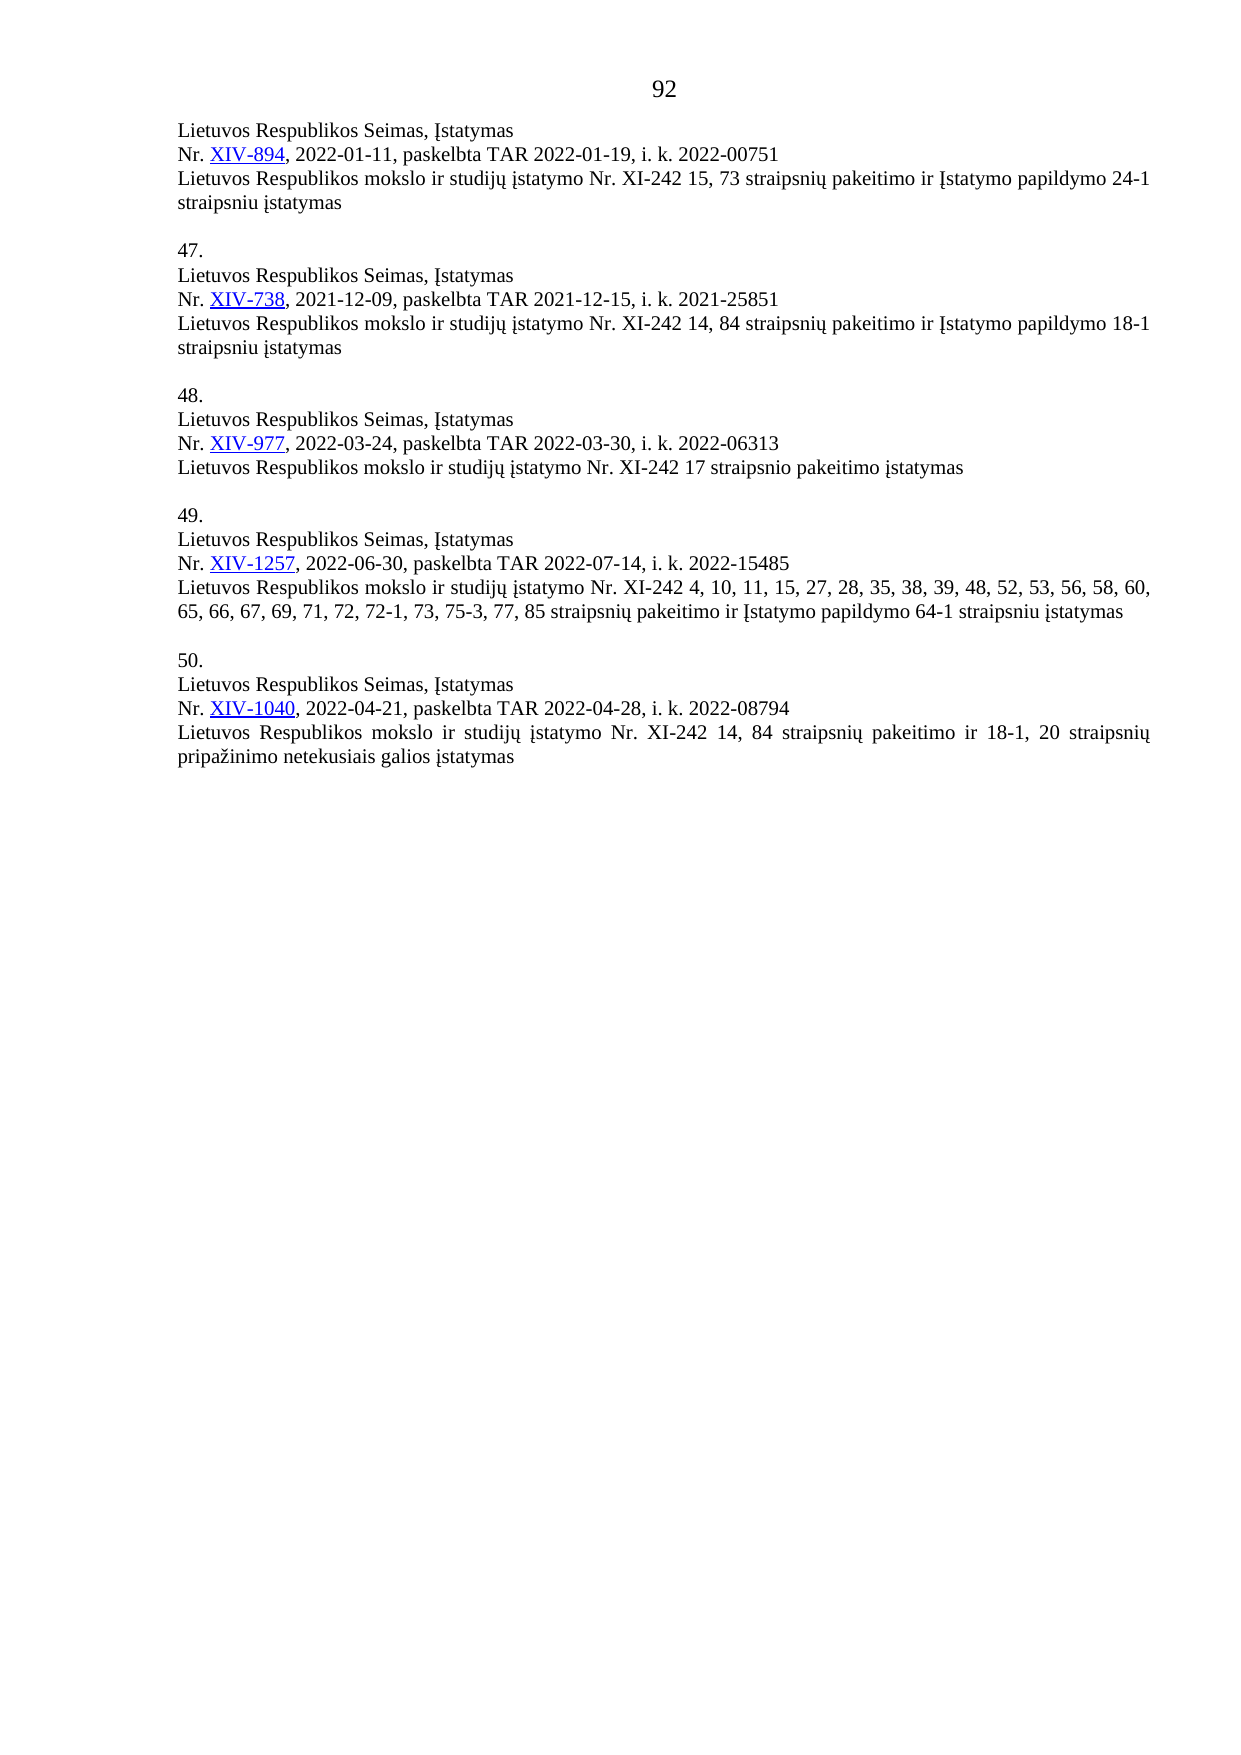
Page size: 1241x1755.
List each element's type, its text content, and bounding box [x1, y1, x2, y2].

text Lietuvos Respublikos mokslo ir studijų įstatymo Nr. XI-242 17 straipsnio pakeitimo įstatymas [177, 455, 1152, 479]
text Lietuvos Respublikos Seimas, Įstatymas [177, 672, 1152, 696]
text Lietuvos Respublikos mokslo ir studijų įstatymo Nr. XI-242 4, 10, 11, 15, 27, 28, 35, 38, 39, 48, 52, 53, 56, 58, 60, 65, 66, 67, 69, 71, 72, 72-1, 73, 75-3, 77, 85 straipsnių pakeitimo ir Įstatymo papildymo 64-1 straipsniu įstatymas [177, 575, 1152, 623]
text Lietuvos Respublikos Seimas, Įstatymas [177, 527, 1152, 551]
text Lietuvos Respublikos mokslo ir studijų įstatymo Nr. XI-242 14, 84 straipsnių pakeitimo ir Įstatymo papildymo 18-1 straipsniu įstatymas [177, 311, 1152, 359]
text 50. [177, 647, 1152, 672]
text 49. [177, 503, 1152, 527]
text Nr. XIV-1257, 2022-06-30, paskelbta TAR 2022-07-14, i. k. 2022-15485 [177, 551, 1152, 575]
text Nr. XIV-1040, 2022-04-21, paskelbta TAR 2022-04-28, i. k. 2022-08794 [177, 696, 1152, 720]
text Lietuvos Respublikos Seimas, Įstatymas [177, 118, 1152, 142]
text Nr. XIV-738, 2021-12-09, paskelbta TAR 2021-12-15, i. k. 2021-25851 [177, 287, 1152, 311]
text Lietuvos Respublikos Seimas, Įstatymas [177, 407, 1152, 431]
text Lietuvos Respublikos Seimas, Įstatymas [177, 262, 1152, 287]
text 48. [177, 383, 1152, 407]
text Lietuvos Respublikos mokslo ir studijų įstatymo Nr. XI-242 14, 84 straipsnių pakeitimo ir 18-1, 20 straipsnių pripažinimo netekusiais galios įstatymas [177, 720, 1152, 768]
text Nr. XIV-977, 2022-03-24, paskelbta TAR 2022-03-30, i. k. 2022-06313 [177, 431, 1152, 455]
text 47. [177, 238, 1152, 262]
text Lietuvos Respublikos mokslo ir studijų įstatymo Nr. XI-242 15, 73 straipsnių pakeitimo ir Įstatymo papildymo 24-1 straipsniu įstatymas [177, 166, 1152, 214]
text Nr. XIV-894, 2022-01-11, paskelbta TAR 2022-01-19, i. k. 2022-00751 [177, 142, 1152, 166]
